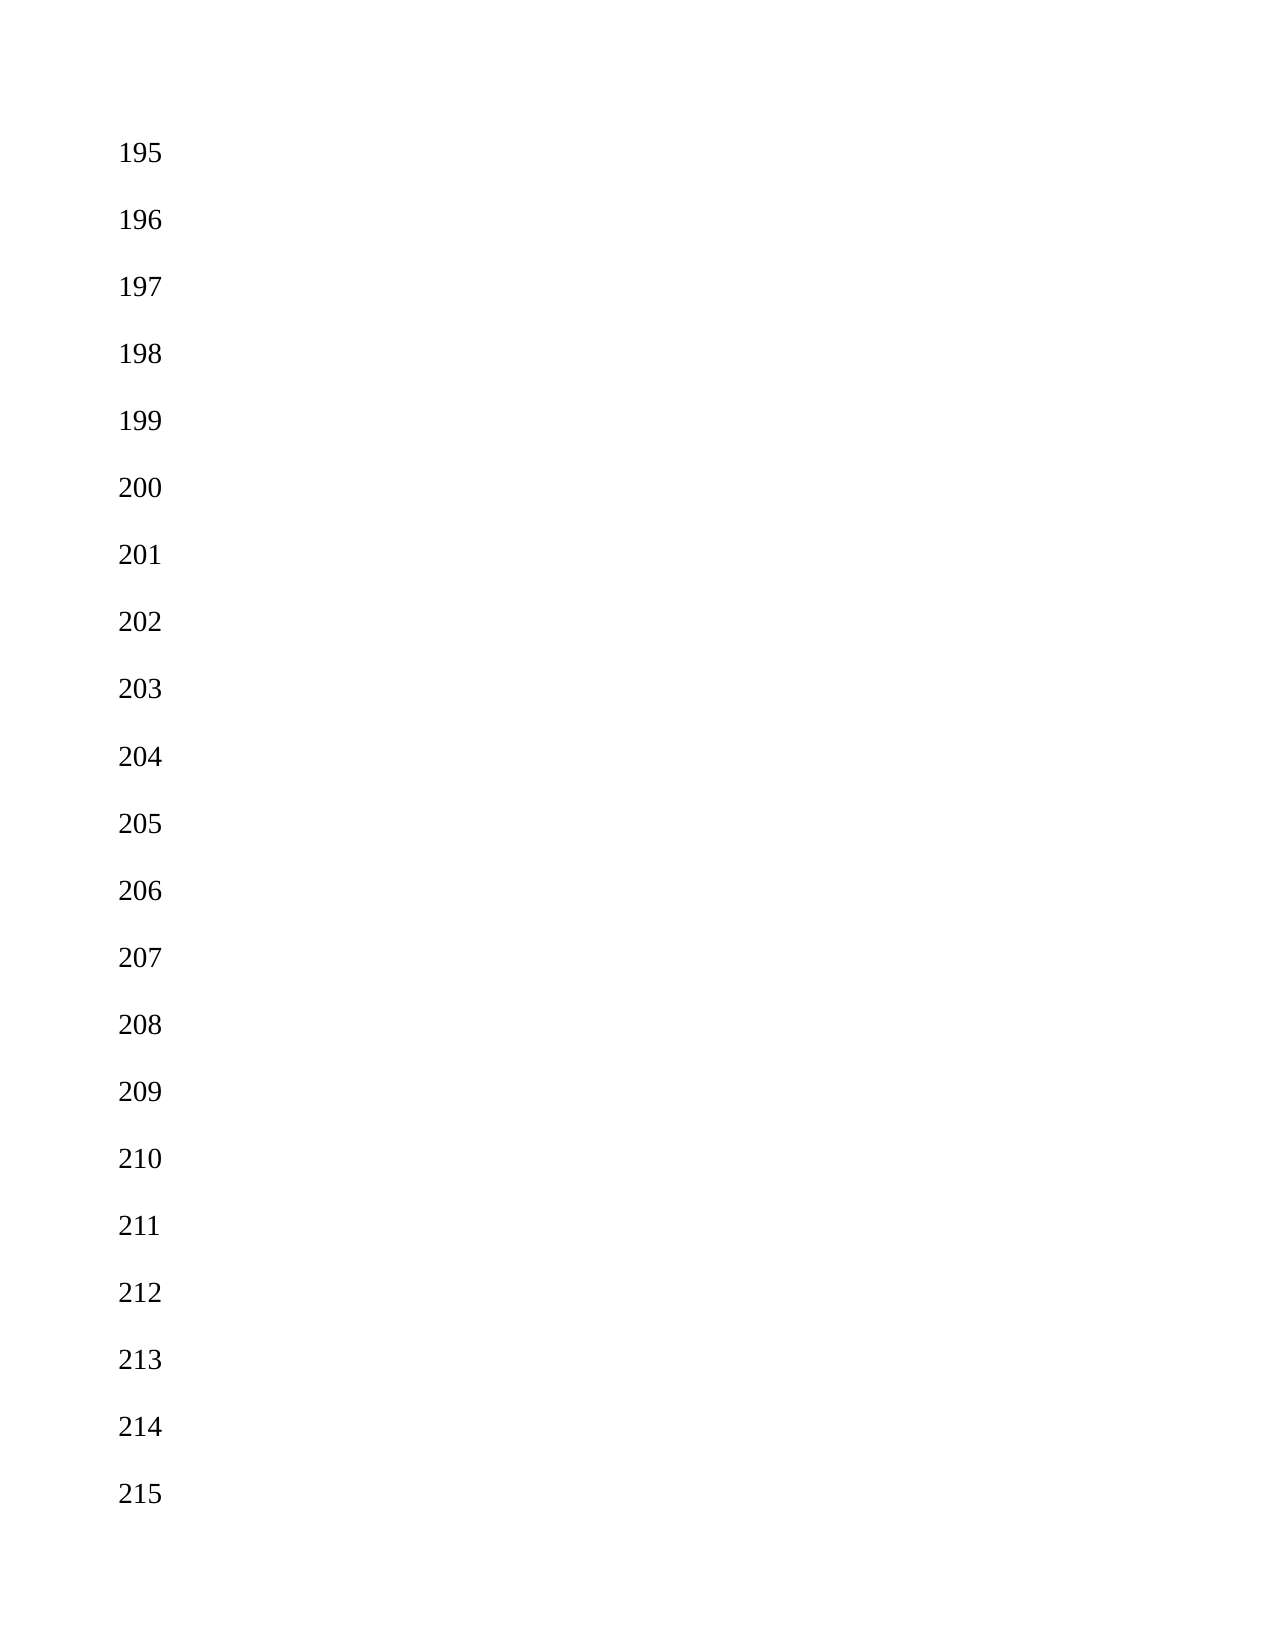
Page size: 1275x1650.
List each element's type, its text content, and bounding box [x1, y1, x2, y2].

table_cell [165, 386, 421, 420]
table_cell [165, 1359, 1157, 1393]
table_cell [692, 1259, 1157, 1292]
table_cell [165, 1326, 421, 1359]
table_cell 198 [118, 319, 165, 386]
table_cell [165, 957, 1157, 990]
table_cell [421, 1460, 512, 1493]
table_cell [165, 319, 421, 353]
table_cell [421, 454, 512, 487]
table_cell [512, 722, 692, 755]
table_cell [692, 856, 1157, 889]
table_cell [165, 688, 1157, 722]
table_cell 195 [118, 118, 165, 185]
table_cell [421, 118, 512, 152]
table_cell [692, 118, 1157, 152]
table_cell [512, 990, 692, 1024]
table_cell 210 [118, 1124, 165, 1191]
table_cell 196 [118, 185, 165, 252]
table_cell 204 [118, 722, 165, 789]
table_cell [421, 722, 512, 755]
table_cell [421, 1259, 512, 1292]
table_cell [165, 521, 421, 554]
table_cell [421, 990, 512, 1024]
table_cell [692, 789, 1157, 822]
table_cell [512, 1259, 692, 1292]
table_cell [692, 454, 1157, 487]
table_cell [512, 588, 692, 621]
table_cell [165, 923, 421, 957]
table_cell [421, 655, 512, 688]
table_cell 214 [118, 1393, 165, 1460]
table_cell [512, 185, 692, 219]
table_cell 205 [118, 789, 165, 856]
table_cell [165, 722, 421, 755]
table_cell [165, 219, 1157, 252]
table_cell [165, 1292, 1157, 1326]
table_cell [692, 1460, 1157, 1493]
table_cell [165, 1460, 421, 1493]
table_cell [421, 1124, 512, 1158]
table_cell [165, 789, 421, 822]
table_cell [692, 1057, 1157, 1091]
table_cell [692, 1124, 1157, 1158]
table_cell [692, 386, 1157, 420]
table_cell [421, 856, 512, 889]
table_cell [512, 1191, 692, 1225]
table_cell 201 [118, 521, 165, 588]
table_cell [165, 1124, 421, 1158]
table_cell [512, 521, 692, 554]
table_cell [692, 521, 1157, 554]
table_cell 211 [118, 1191, 165, 1258]
table_cell 208 [118, 990, 165, 1057]
table_cell [692, 1326, 1157, 1359]
table_cell [165, 1426, 1157, 1460]
table_cell [165, 286, 1157, 319]
table_cell [165, 1191, 421, 1225]
table_cell [692, 1191, 1157, 1225]
table_cell [165, 621, 1157, 655]
table_cell [421, 1191, 512, 1225]
table_cell [165, 152, 1157, 185]
table_cell [512, 252, 692, 286]
table_cell [692, 588, 1157, 621]
table_cell 206 [118, 856, 165, 923]
table_cell [421, 521, 512, 554]
table_cell 203 [118, 655, 165, 722]
table_cell [165, 454, 421, 487]
table_cell [421, 1393, 512, 1426]
table_cell [421, 386, 512, 420]
table_cell [165, 1393, 421, 1426]
table_cell [165, 1259, 421, 1292]
table_cell [692, 252, 1157, 286]
table_cell [165, 1493, 1157, 1527]
table_cell [165, 890, 1157, 923]
table_cell [165, 353, 1157, 386]
table_cell [512, 319, 692, 353]
table_cell [165, 1024, 1157, 1057]
table_cell 209 [118, 1057, 165, 1124]
table_cell [421, 1326, 512, 1359]
table_cell 200 [118, 454, 165, 521]
table_cell [165, 252, 421, 286]
table_cell [692, 185, 1157, 219]
table_cell [512, 454, 692, 487]
table_cell [692, 923, 1157, 957]
table_cell [512, 1124, 692, 1158]
table_cell [512, 655, 692, 688]
table_cell [512, 923, 692, 957]
table_cell [512, 118, 692, 152]
table_cell [421, 185, 512, 219]
table_cell [692, 990, 1157, 1024]
table_cell [165, 655, 421, 688]
table_cell [165, 755, 1157, 789]
table_cell 215 [118, 1460, 165, 1527]
table_cell 212 [118, 1259, 165, 1326]
table_cell 207 [118, 923, 165, 990]
table_cell [512, 1460, 692, 1493]
table_cell [165, 823, 1157, 856]
table_cell [692, 655, 1157, 688]
table_cell 197 [118, 252, 165, 319]
table_cell [421, 1057, 512, 1091]
table_cell [165, 420, 1157, 453]
table_cell [165, 856, 421, 889]
table_cell [512, 386, 692, 420]
table_cell [512, 789, 692, 822]
table_cell [165, 1225, 1157, 1258]
table_cell [512, 1326, 692, 1359]
table_cell 213 [118, 1326, 165, 1393]
table_cell [512, 1393, 692, 1426]
table_cell [165, 990, 421, 1024]
table_cell [421, 789, 512, 822]
table_cell [165, 1057, 421, 1091]
table_cell [165, 1091, 1157, 1124]
table_cell [692, 319, 1157, 353]
table_cell 202 [118, 588, 165, 655]
table_cell [421, 588, 512, 621]
table_cell [692, 722, 1157, 755]
table_cell [512, 856, 692, 889]
table_cell [165, 554, 1157, 588]
table_cell [421, 923, 512, 957]
table_cell [165, 588, 421, 621]
table_cell [165, 118, 421, 152]
table_cell [421, 319, 512, 353]
table_cell [165, 487, 1157, 521]
table_cell [512, 1057, 692, 1091]
table_cell [165, 1158, 1157, 1191]
table_cell [692, 1393, 1157, 1426]
table_cell [165, 185, 421, 219]
table_cell 199 [118, 386, 165, 453]
table_cell [421, 252, 512, 286]
